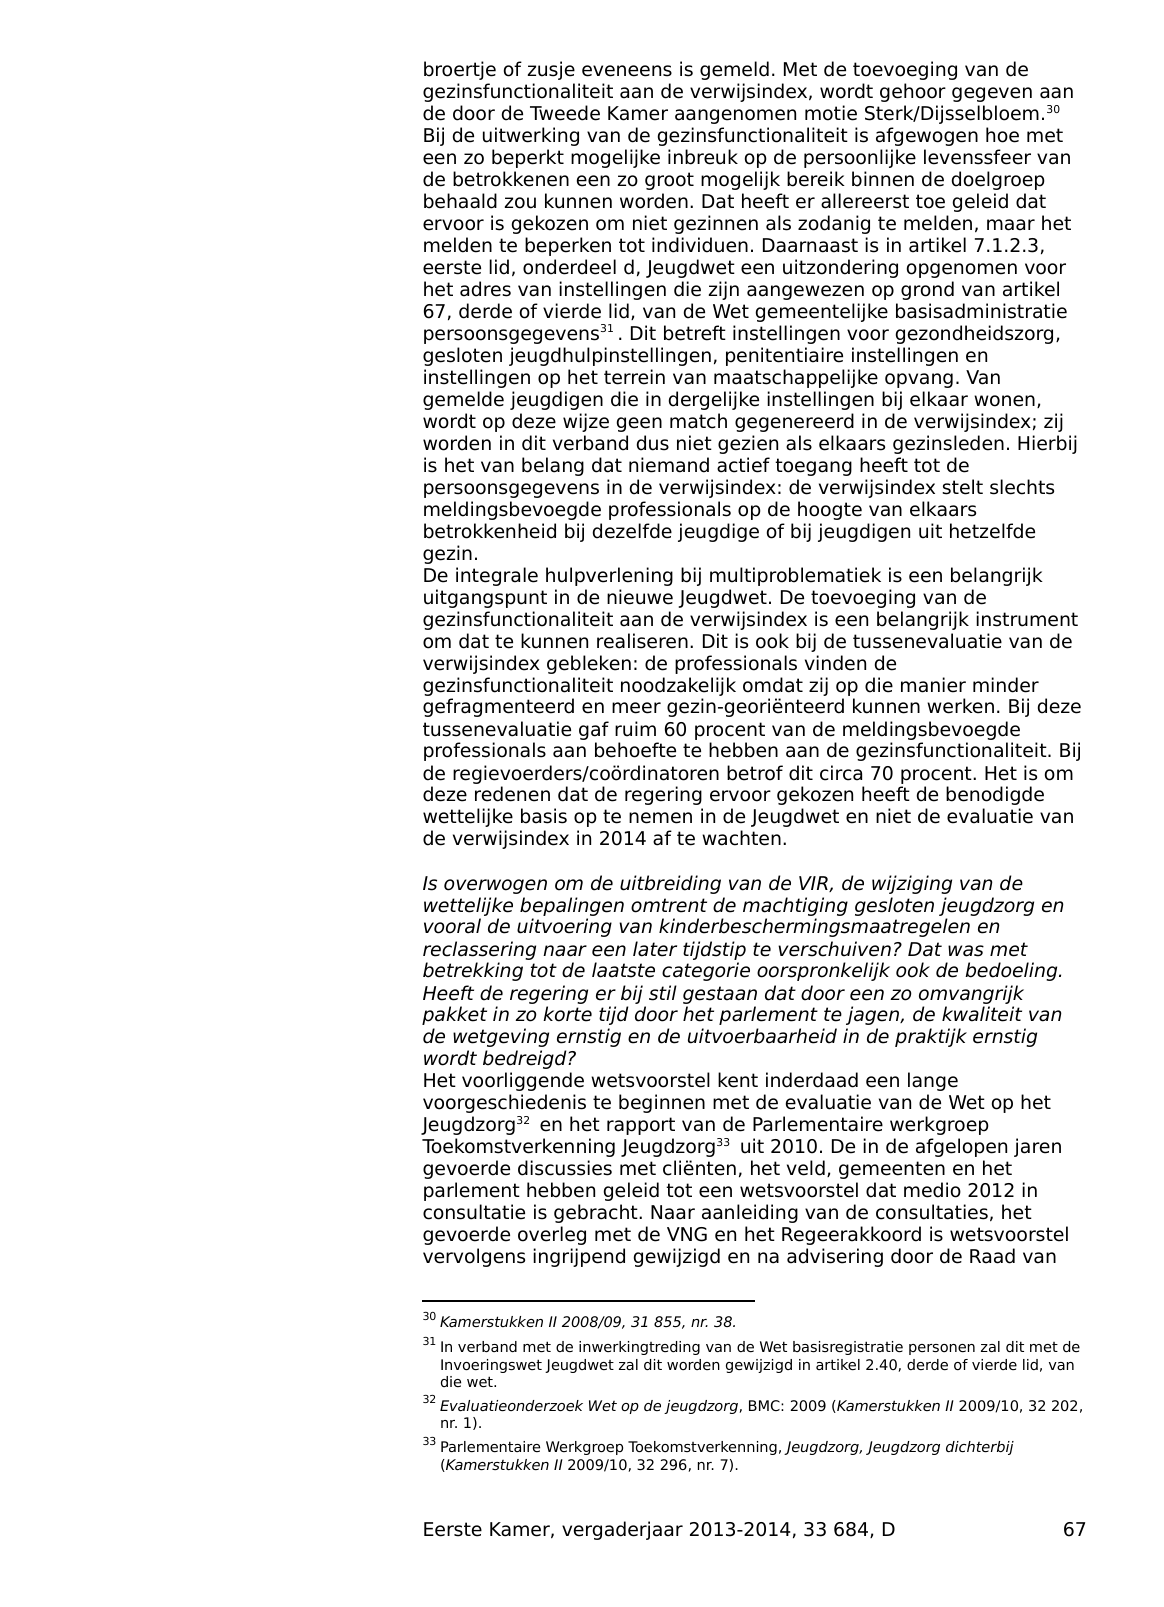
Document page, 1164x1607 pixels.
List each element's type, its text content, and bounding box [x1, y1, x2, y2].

text Bij de uitwerking van de gezinsfunctionaliteit is afgewogen hoe met een zo beperkt mogelijke inbreuk op de persoonlijke levenssfeer van de betrokkenen een zo groot mogelijk bereik binnen de doelgroep behaald zou kunnen worden. Dat heeft er allereerst toe geleid dat ervoor is gekozen om niet gezinnen als zodanig te melden, maar het melden te beperken tot individuen. Daarnaast is in artikel 7.1.2.3, eerste lid, onderdeel d, Jeugdwet een uitzondering opgenomen voor het adres van instellingen die zijn aangewezen op grond van artikel 67, derde of vierde lid, van de Wet gemeentelijke basisadministratie persoonsgegevens. Dit betreft instellingen voor gezondheidszorg, gesloten jeugdhulpinstellingen, penitentiaire instellingen en instellingen op het terrein van maatschappelijke opvang. Van gemelde jeugdigen die in dergelijke instellingen bij elkaar wonen, wordt op deze wijze geen match gegenereerd in de verwijsindex; zij worden in dit verband dus niet gezien als elkaars gezinsleden. Hierbij is het van belang dat niemand actief toegang heeft tot de persoonsgegevens in de verwijsindex: de verwijsindex stelt slechts meldingsbevoegde professionals op de hoogte van elkaars betrokkenheid bij dezelfde jeugdige of bij jeugdigen uit hetzelfde gezin. [422, 125, 1087, 564]
text In verband met de inwerkingtreding van de Wet basisregistratie personen zal dit met de Invoeringswet Jeugdwet zal dit worden gewijzigd in artikel 2.40, derde of vierde lid, van die wet. [422, 1335, 1087, 1391]
text Kamerstukken II 2008/09, 31 855, nr. 38. [422, 1310, 1087, 1332]
text Is overwogen om de uitbreiding van de VIR, de wijziging van de wettelijke bepalingen omtrent de machtiging gesloten jeugdzorg en vooral de uitvoering van kinderbeschermingsmaatregelen en reclassering naar een later tijdstip te verschuiven? Dat was met betrekking tot de laatste categorie oorspronkelijk ook de bedoeling. Heeft de regering er bij stil gestaan dat door een zo omvangrijk pakket in zo korte tijd door het parlement te jagen, de kwaliteit van de wetgeving ernstig en de uitvoerbaarheid in de praktijk ernstig wordt bedreigd? [422, 872, 1087, 1070]
text Evaluatieonderzoek Wet op de jeugdzorg, BMC: 2009 (Kamerstukken II 2009/10, 32 202, nr. 1). [422, 1393, 1087, 1432]
text De integrale hulpverlening bij multiproblematiek is een belangrijk uitgangspunt in de nieuwe Jeugdwet. De toevoeging van de gezinsfunctionaliteit aan de verwijsindex is een belangrijk instrument om dat te kunnen realiseren. Dit is ook bij de tussenevaluatie van de verwijsindex gebleken: de professionals vinden de gezinsfunctionaliteit noodzakelijk omdat zij op die manier minder gefragmenteerd en meer gezin-georiënteerd kunnen werken. Bij deze tussenevaluatie gaf ruim 60 procent van de meldingsbevoegde professionals aan behoefte te hebben aan de gezinsfunctionaliteit. Bij de regievoerders/coördinatoren betrof dit circa 70 procent. Het is om deze redenen dat de regering ervoor gekozen heeft de benodigde wettelijke basis op te nemen in de Jeugdwet en niet de evaluatie van de verwijsindex in 2014 af te wachten. [422, 564, 1087, 850]
text broertje of zusje eveneens is gemeld. Met de toevoeging van de gezinsfunctionaliteit aan de verwijsindex, wordt gehoor gegeven aan de door de Tweede Kamer aangenomen motie Sterk/Dijsselbloem. [422, 59, 1087, 125]
text Het voorliggende wetsvoorstel kent inderdaad een lange voorgeschiedenis te beginnen met de evaluatie van de Wet op het Jeugdzorg en het rapport van de Parlementaire werkgroep Toekomstverkenning Jeugdzorg uit 2010. De in de afgelopen jaren gevoerde discussies met cliënten, het veld, gemeenten en het parlement hebben geleid tot een wetsvoorstel dat medio 2012 in consultatie is gebracht. Naar aanleiding van de consultaties, het gevoerde overleg met de VNG en het Regeerakkoord is wetsvoorstel vervolgens ingrijpend gewijzigd en na advisering door de Raad van [422, 1070, 1087, 1268]
text Parlementaire Werkgroep Toekomstverkenning, Jeugdzorg, Jeugdzorg dichterbij (Kamerstukken II 2009/10, 32 296, nr. 7). [422, 1435, 1087, 1474]
